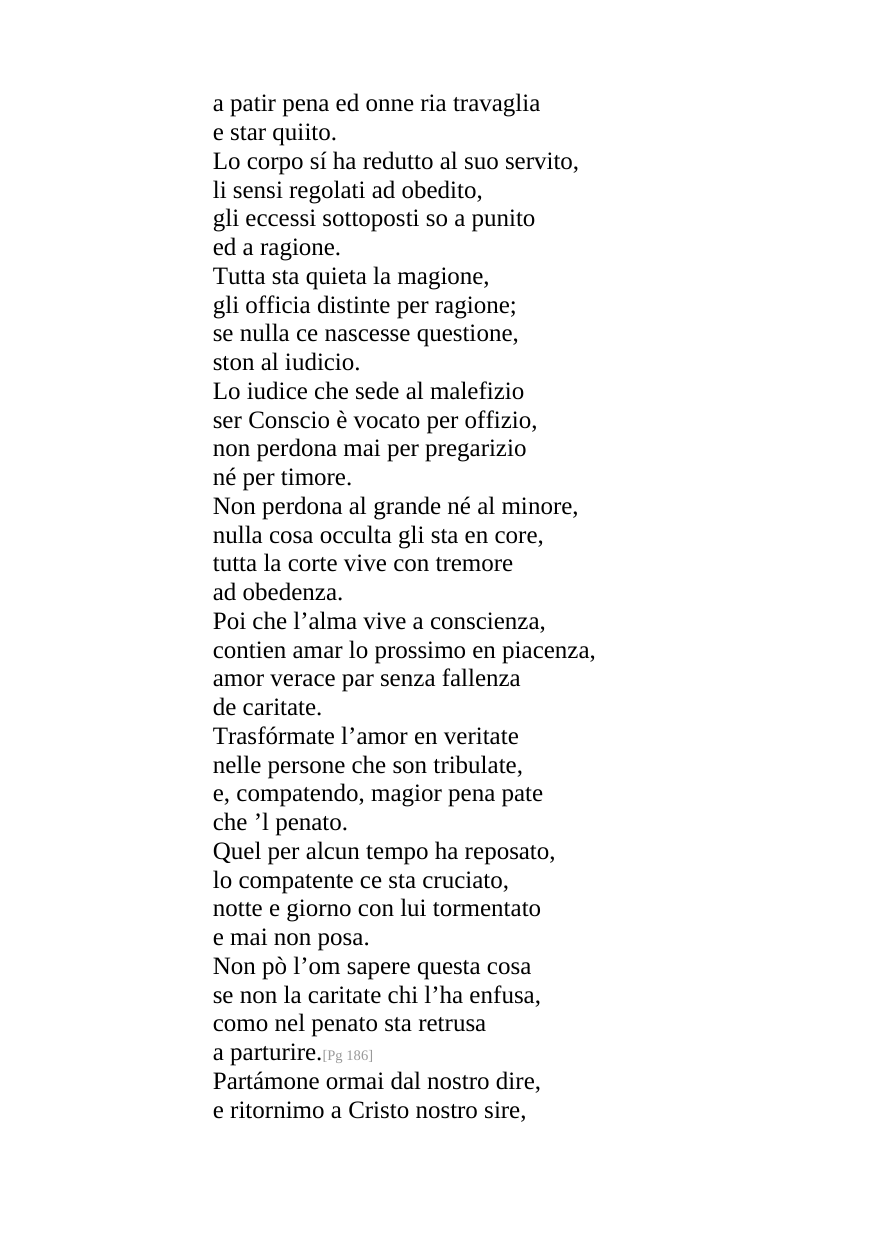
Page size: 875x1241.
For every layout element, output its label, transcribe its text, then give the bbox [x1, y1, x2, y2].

text Non perdona al grande né al minore, nulla cosa occulta gli sta en core, tutta la corte vive con tremore ad obedenza. [213, 491, 779, 606]
text Tutta sta quieta la magione, gli officia distinte per ragione; se nulla ce nascesse questione, ston al iudicio. [213, 261, 779, 376]
text Non pò l’om sapere questa cosa se non la caritate chi l’ha enfusa, como nel penato sta retrusa a parturire.[Pg 186] [213, 951, 779, 1066]
text Trasfórmate l’amor en veritate nelle persone che son tribulate, e, compatendo, magior pena pate che ’l penato. [213, 721, 779, 836]
text Quel per alcun tempo ha reposato, lo compatente ce sta cruciato, notte e giorno con lui tormentato e mai non posa. [213, 836, 779, 951]
text Partámone ormai dal nostro dire, e ritornimo a Cristo nostro sire, [213, 1066, 779, 1123]
text Lo iudice che sede al malefizio ser Conscio è vocato per offizio, non perdona mai per pregarizio né per timore. [213, 376, 779, 491]
text a patir pena ed onne ria travaglia e star quiito. [213, 88, 779, 146]
text Lo corpo sí ha redutto al suo servito, li sensi regolati ad obedito, gli eccessi sottoposti so a punito ed a ragione. [213, 146, 779, 261]
text Poi che l’alma vive a conscienza, contien amar lo prossimo en piacenza, amor verace par senza fallenza de caritate. [213, 606, 779, 721]
